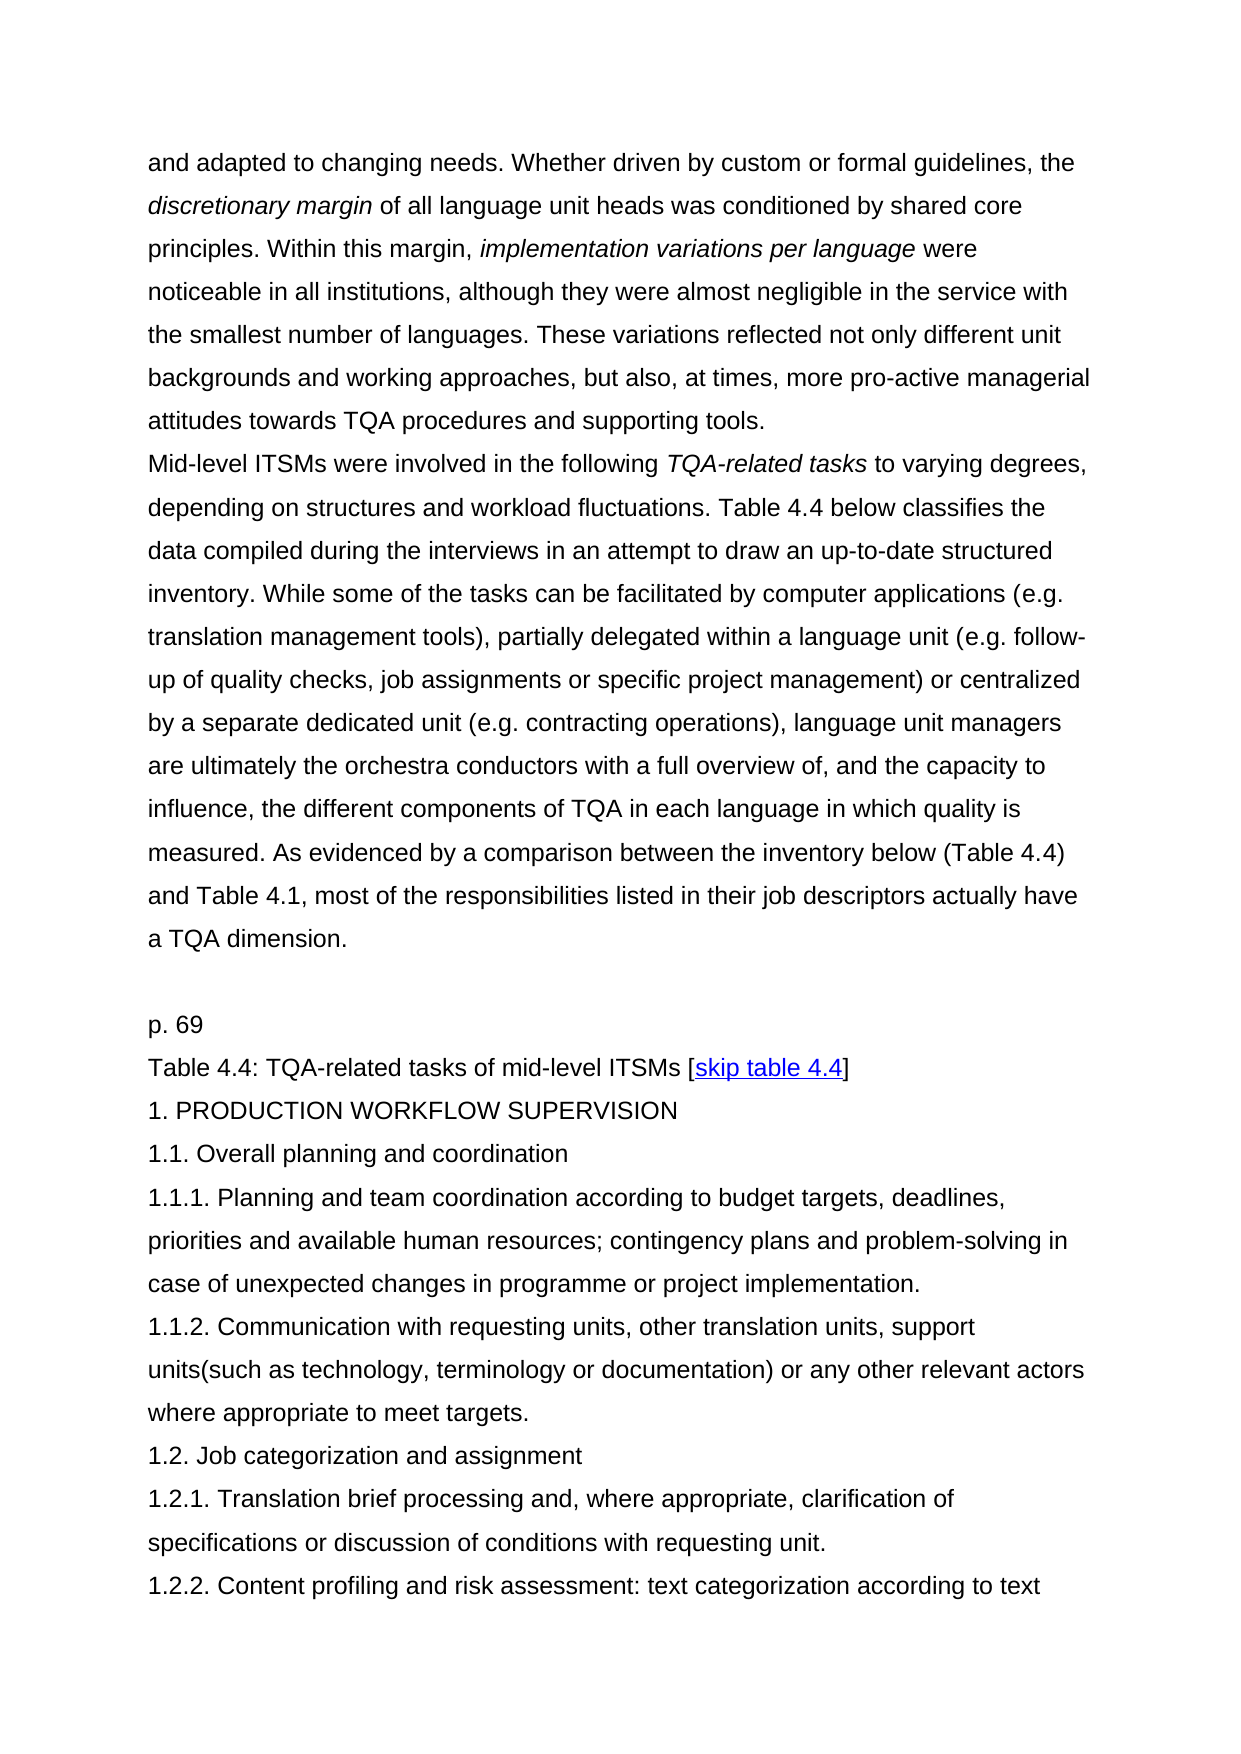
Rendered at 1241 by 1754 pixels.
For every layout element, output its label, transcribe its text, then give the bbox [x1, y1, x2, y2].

text Table 4.4: TQA-related tasks of mid-level ITSMs [skip table 4.4] [148, 1053, 1093, 1082]
text Mid-level ITSMs were involved in the following TQA-related tasks to varying degrees, depending on structures and workload fluctuations. Table 4.4 below classifies the data compiled during the interviews in an attempt to draw an up-to-date structured inventory. While some of the tasks can be facilitated by computer applications (e.g. translation management tools), partially delegated within a language unit (e.g. follow-up of quality checks, job assignments or specific project management) or centralized by a separate dedicated unit (e.g. contracting operations), language unit managers are ultimately the orchestra conductors with a full overview of, and the capacity to influence, the different components of TQA in each language in which quality is measured. As evidenced by a comparison between the inventory below (Table 4.4) and Table 4.1, most of the responsibilities listed in their job descriptors actually have a TQA dimension. [148, 449, 1093, 953]
text 1.2.2. Content profiling and risk assessment: text categorization according to text [148, 1571, 1093, 1599]
text 1.2. Job categorization and assignment [148, 1441, 1093, 1470]
text 1.2.1. Translation brief processing and, where appropriate, clarification of specifications or discussion of conditions with requesting unit. [148, 1484, 1093, 1556]
text p. 69 [148, 1010, 1093, 1039]
text 1.1. Overall planning and coordination [148, 1139, 1093, 1168]
text 1.1.1. Planning and team coordination according to budget targets, deadlines, priorities and available human resources; contingency plans and problem-solving in case of unexpected changes in programme or project implementation. [148, 1183, 1093, 1298]
text and adapted to changing needs. Whether driven by custom or formal guidelines, the discretionary margin of all language unit heads was conditioned by shared core principles. Within this margin, implementation variations per language were noticeable in all institutions, although they were almost negligible in the service with the smallest number of languages. These variations reflected not only different unit backgrounds and working approaches, but also, at times, more pro-active managerial attitudes towards TQA procedures and supporting tools. [148, 148, 1093, 435]
text 1. PRODUCTION WORKFLOW SUPERVISION [148, 1096, 1093, 1125]
text 1.1.2. Communication with requesting units, other translation units, support units(such as technology, terminology or documentation) or any other relevant actors where appropriate to meet targets. [148, 1312, 1093, 1427]
